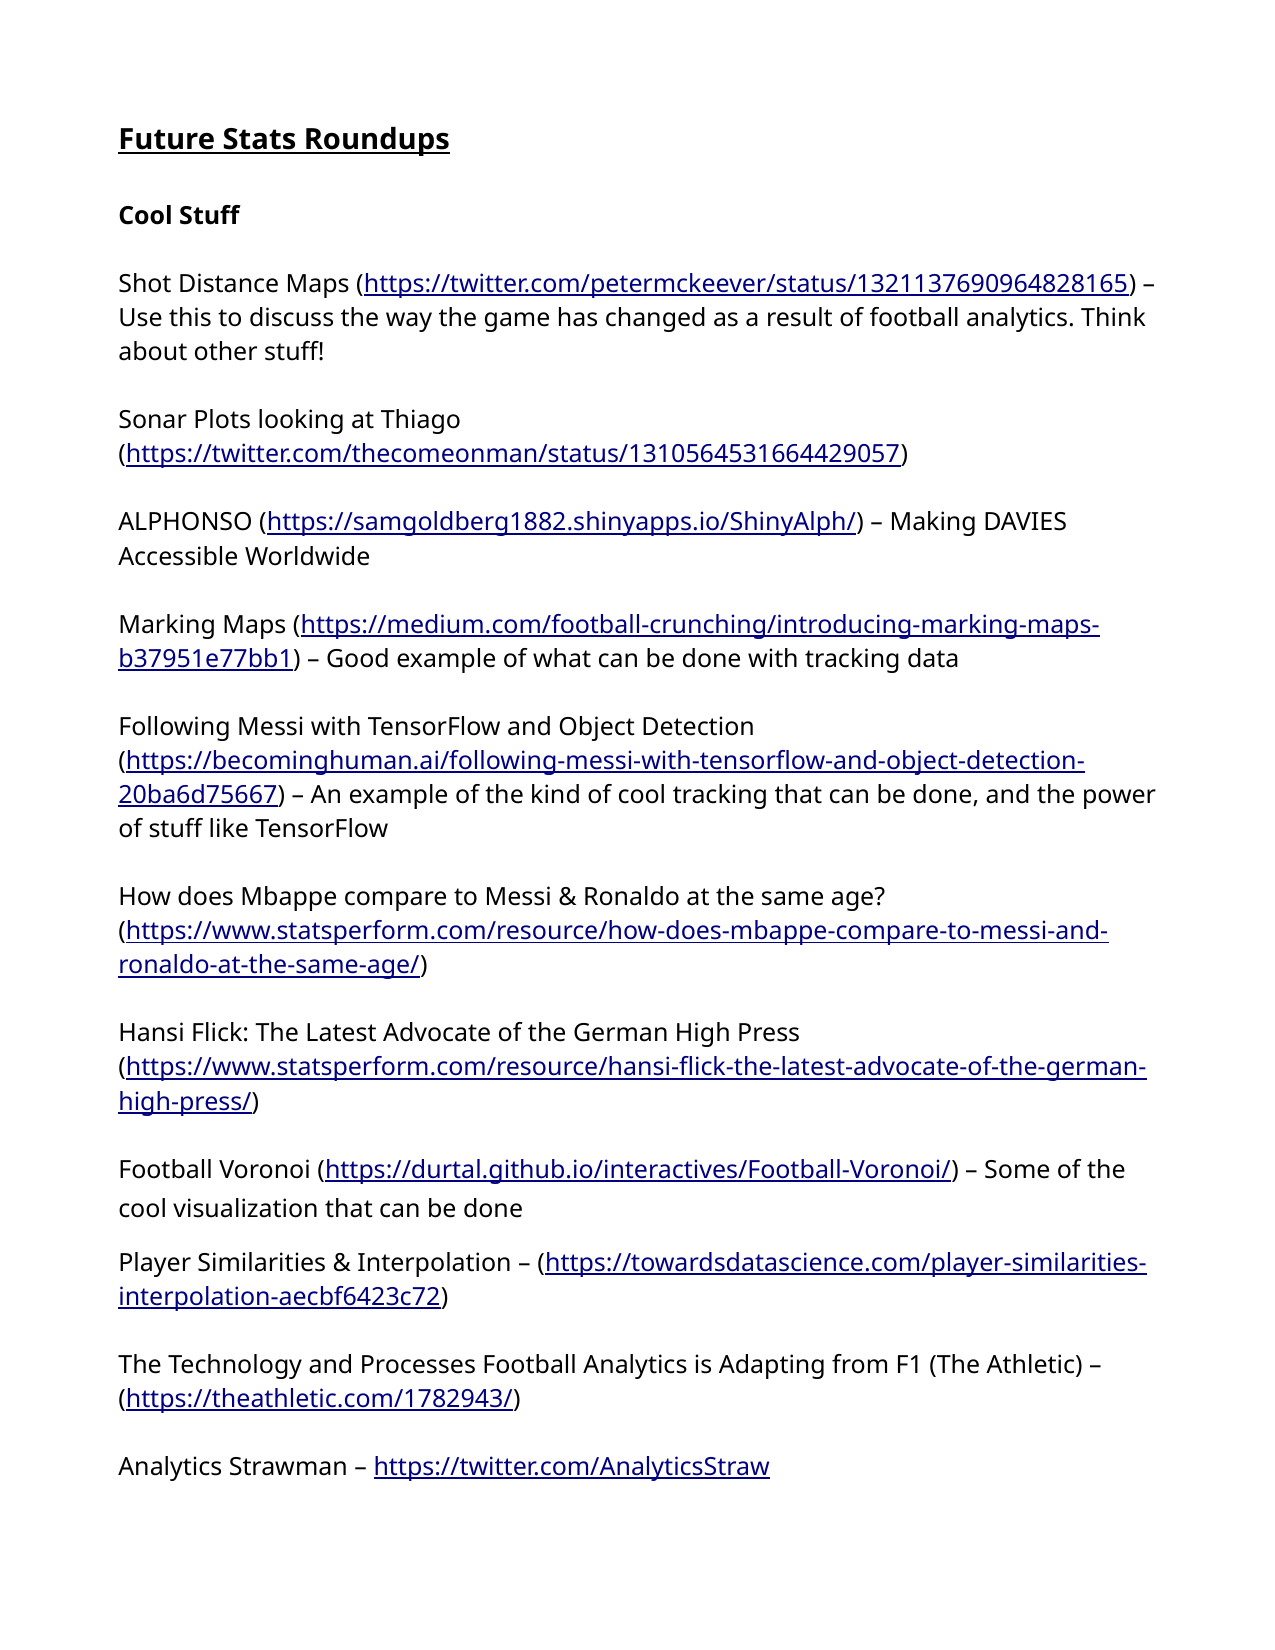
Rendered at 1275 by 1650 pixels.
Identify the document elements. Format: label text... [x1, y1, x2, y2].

text Sonar Plots looking at Thiago (https://twitter.com/thecomeonman/status/1310564531664429057) [118, 402, 1157, 470]
text Cool Stuff [118, 197, 1157, 232]
text Football Voronoi (https://durtal.github.io/interactives/Football-Voronoi/) – Some of the cool visualization that can be done [118, 1151, 1157, 1224]
text The Technology and Processes Football Analytics is Adapting from F1 (The Athletic) – (https://theathletic.com/1782943/) [118, 1346, 1157, 1414]
text Following Messi with TensorFlow and Object Detection (https://becominghuman.ai/following-messi-with-tensorflow-and-object-detection-20ba6d75667) – An example of the kind of cool tracking that can be done, and the power of stuff like TensorFlow [118, 708, 1157, 845]
text Analytics Strawman – https://twitter.com/AnalyticsStraw [118, 1448, 1157, 1483]
text Marking Maps (https://medium.com/football-crunching/introducing-marking-maps-b37951e77bb1) – Good example of what can be done with tracking data [118, 606, 1157, 674]
text Future Stats Roundups [118, 118, 1157, 158]
text ALPHONSO (https://samgoldberg1882.shinyapps.io/ShinyAlph/) – Making DAVIES Accessible Worldwide [118, 504, 1157, 572]
text How does Mbappe compare to Messi & Ronaldo at the same age? (https://www.statsperform.com/resource/how-does-mbappe-compare-to-messi-and-ronaldo-at-the-same-age/) [118, 879, 1157, 981]
text Shot Distance Maps (https://twitter.com/petermckeever/status/1321137690964828165) – Use this to discuss the way the game has changed as a result of football analytics. Think about other stuff! [118, 266, 1157, 368]
text Player Similarities & Interpolation – (https://towardsdatascience.com/player-similarities-interpolation-aecbf6423c72) [118, 1244, 1157, 1312]
text Hansi Flick: The Latest Advocate of the German High Press (https://www.statsperform.com/resource/hansi-flick-the-latest-advocate-of-the-german-high-press/) [118, 1015, 1157, 1117]
